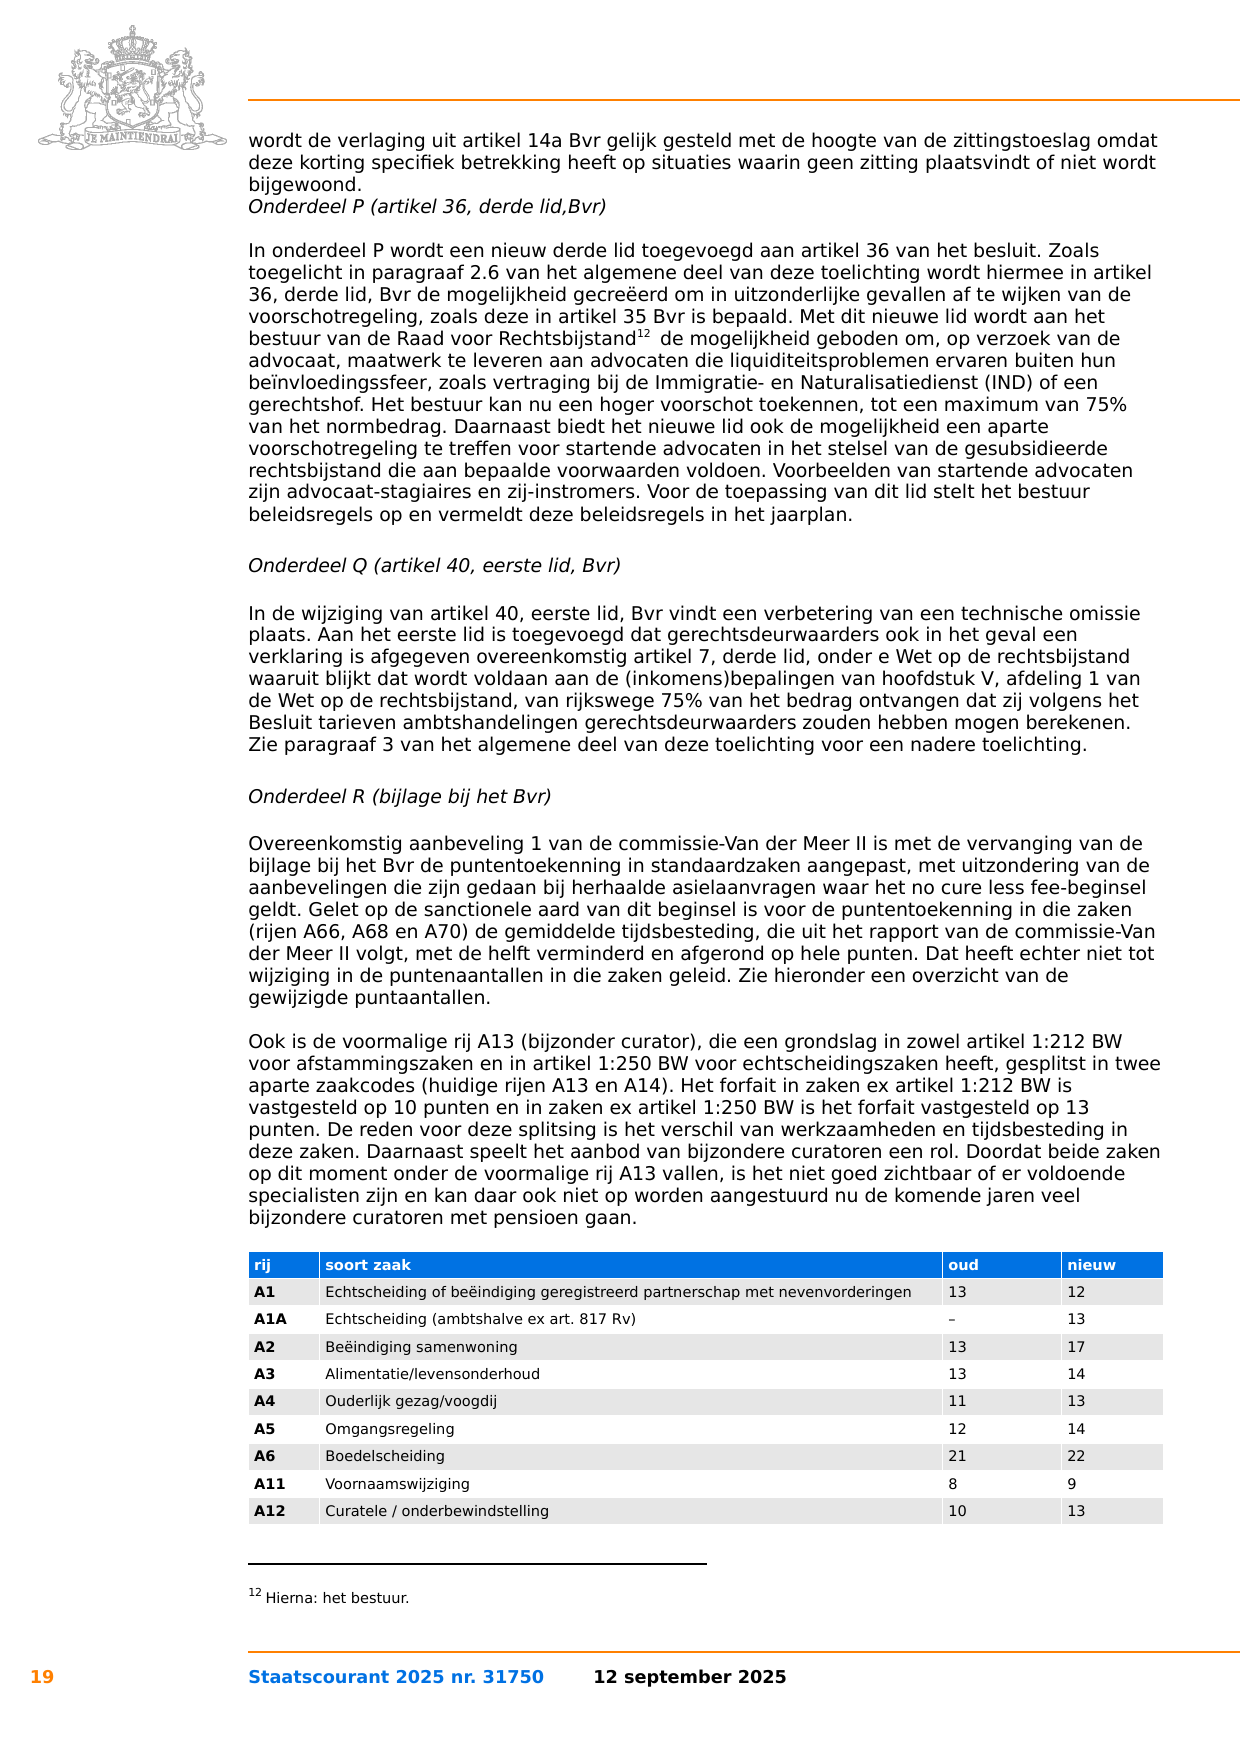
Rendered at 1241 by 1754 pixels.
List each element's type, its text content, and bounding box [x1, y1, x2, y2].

table_cell 13 [943, 1279, 1061, 1305]
table_header rij [249, 1252, 319, 1278]
text In onderdeel P wordt een nieuw derde lid toegevoegd aan artikel 36 van het besluit. Zoals toegelicht in paragraaf 2.6 van het algemene deel van deze toelichting wordt hiermee in artikel 36, derde lid, Bvr de mogelijkheid gecreëerd om in uitzonderlijke gevallen af te wijken van de voorschotregeling, zoals deze in artikel 35 Bvr is bepaald. Met dit nieuwe lid wordt aan het bestuur van de Raad voor Rechtsbijstand de mogelijkheid geboden om, op verzoek van de advocaat, maatwerk te leveren aan advocaten die liquiditeitsproblemen ervaren buiten hun beïnvloedingssfeer, zoals vertraging bij de Immigratie- en Naturalisatiedienst (IND) of een gerechtshof. Het bestuur kan nu een hoger voorschot toekennen, tot een maximum van 75% van het normbedrag. Daarnaast biedt het nieuwe lid ook de mogelijkheid een aparte voorschotregeling te treffen voor startende advocaten in het stelsel van de gesubsidieerde rechtsbijstand die aan bepaalde voorwaarden voldoen. Voorbeelden van startende advocaten zijn advocaat-stagiaires en zij-instromers. Voor de toepassing van dit lid stelt het bestuur beleidsregels op en vermeldt deze beleidsregels in het jaarplan. [248, 240, 1163, 525]
table_cell A3 [249, 1361, 319, 1388]
text In de wijziging van artikel 40, eerste lid, Bvr vindt een verbetering van een technische omissie plaats. Aan het eerste lid is toegevoegd dat gerechtsdeurwaarders ook in het geval een verklaring is afgegeven overeenkomstig artikel 7, derde lid, onder e Wet op de rechtsbijstand waaruit blijkt dat wordt voldaan aan de (inkomens)bepalingen van hoofdstuk V, afdeling 1 van de Wet op de rechtsbijstand, van rijkswege 75% van het bedrag ontvangen dat zij volgens het Besluit tarieven ambtshandelingen gerechtsdeurwaarders zouden hebben mogen berekenen. [248, 602, 1163, 734]
table_cell A1A [249, 1306, 319, 1333]
table_header oud [943, 1252, 1061, 1278]
table_cell 12 [943, 1416, 1061, 1442]
text Zie paragraaf 3 van het algemene deel van deze toelichting voor een nadere toelichting. [248, 734, 1163, 756]
table_cell A2 [249, 1334, 319, 1360]
text Onderdeel P (artikel 36, derde lid,Bvr) [248, 196, 1163, 218]
table_cell A1 [249, 1279, 319, 1305]
table_cell Omgangsregeling [320, 1416, 942, 1442]
table_cell 12 [1062, 1279, 1163, 1305]
table_cell 21 [943, 1444, 1061, 1470]
table_cell 8 [943, 1471, 1061, 1497]
table_cell Alimentatie/levensonderhoud [320, 1361, 942, 1388]
table_cell 11 [943, 1389, 1061, 1415]
table_cell Boedelscheiding [320, 1444, 942, 1470]
table_cell A5 [249, 1416, 319, 1442]
subtitle Onderdeel Q (artikel 40, eerste lid, Bvr) [248, 555, 1163, 577]
table_cell 22 [1062, 1444, 1163, 1470]
table_cell Echtscheiding (ambtshalve ex art. 817 Rv) [320, 1306, 942, 1333]
table_cell 13 [1062, 1306, 1163, 1333]
table_cell A11 [249, 1471, 319, 1497]
table_cell 13 [1062, 1498, 1163, 1524]
table_cell 14 [1062, 1361, 1163, 1388]
table_cell Ouderlijk gezag/voogdij [320, 1389, 942, 1415]
table_cell 14 [1062, 1416, 1163, 1442]
table_cell 10 [943, 1498, 1061, 1524]
table_cell Beëindiging samenwoning [320, 1334, 942, 1360]
text Hierna: het bestuur. [248, 1586, 1163, 1608]
table_cell 17 [1062, 1334, 1163, 1360]
text Overeenkomstig aanbeveling 1 van de commissie-Van der Meer II is met de vervanging van de bijlage bij het Bvr de puntentoekenning in standaardzaken aangepast, met uitzondering van de aanbevelingen die zijn gedaan bij herhaalde asielaanvragen waar het no cure less fee-beginsel geldt. Gelet op de sanctionele aard van dit beginsel is voor de puntentoekenning in die zaken (rijen A66, A68 en A70) de gemiddelde tijdsbesteding, die uit het rapport van de commissie-Van der Meer II volgt, met de helft verminderd en afgerond op hele punten. Dat heeft echter niet tot wijziging in de puntenaantallen in die zaken geleid. Zie hieronder een overzicht van de gewijzigde puntaantallen. [248, 833, 1163, 1009]
text Ook is de voormalige rij A13 (bijzonder curator), die een grondslag in zowel artikel 1:212 BW voor afstammingszaken en in artikel 1:250 BW voor echtscheidingszaken heeft, gesplitst in twee aparte zaakcodes (huidige rijen A13 en A14). Het forfait in zaken ex artikel 1:212 BW is vastgesteld op 10 punten en in zaken ex artikel 1:250 BW is het forfait vastgesteld op 13 punten. De reden voor deze splitsing is het verschil van werkzaamheden en tijdsbesteding in deze zaken. Daarnaast speelt het aanbod van bijzondere curatoren een rol. Doordat beide zaken op dit moment onder de voormalige rij A13 vallen, is het niet goed zichtbaar of er voldoende specialisten zijn en kan daar ook niet op worden aangestuurd nu de komende jaren veel bijzondere curatoren met pensioen gaan. [248, 1031, 1163, 1229]
table_cell Echtscheiding of beëindiging geregistreerd partnerschap met nevenvorderingen [320, 1279, 942, 1305]
picture [38, 25, 227, 150]
table_cell A4 [249, 1389, 319, 1415]
subtitle Onderdeel R (bijlage bij het Bvr) [248, 786, 1163, 808]
table_cell A12 [249, 1498, 319, 1524]
text wordt de verlaging uit artikel 14a Bvr gelijk gesteld met de hoogte van de zittingstoeslag omdat deze korting specifiek betrekking heeft op situaties waarin geen zitting plaatsvindt of niet wordt bijgewoond. [248, 130, 1163, 196]
table_cell A6 [249, 1444, 319, 1470]
table_header soort zaak [320, 1252, 942, 1278]
table_cell Voornaamswijziging [320, 1471, 942, 1497]
table_header nieuw [1062, 1252, 1163, 1278]
table_cell 13 [1062, 1389, 1163, 1415]
table_cell Curatele / onderbewindstelling [320, 1498, 942, 1524]
table_cell 13 [943, 1334, 1061, 1360]
table_cell – [943, 1306, 1061, 1333]
table_cell 13 [943, 1361, 1061, 1388]
table_cell 9 [1062, 1471, 1163, 1497]
